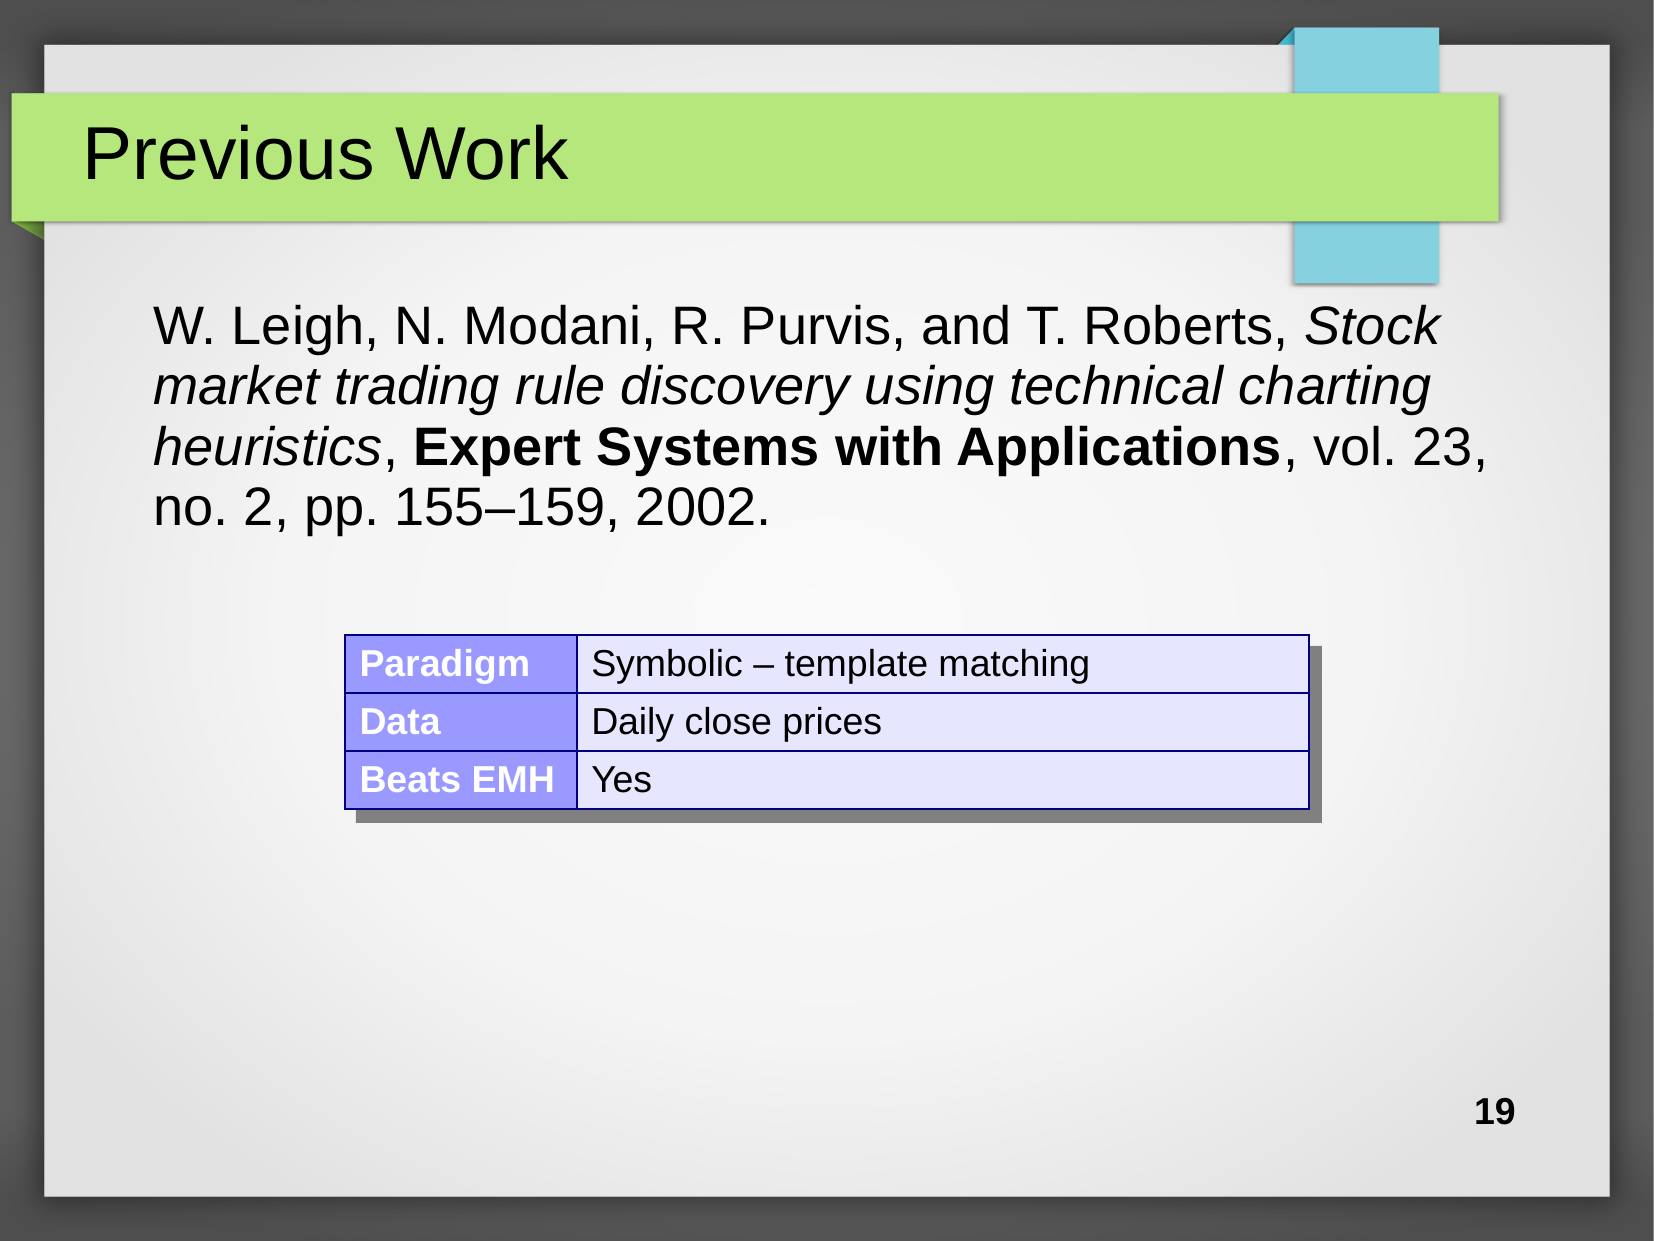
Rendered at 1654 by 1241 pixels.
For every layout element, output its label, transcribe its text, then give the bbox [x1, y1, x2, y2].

table_header Paradigm [346, 636, 576, 692]
text_box [1459, 1083, 1654, 1154]
table_cell Data [346, 694, 576, 750]
table_header Symbolic – template matching [578, 636, 1308, 692]
list W. Leigh, N. Modani, R. Purvis, and T. Roberts, Stock market trading rule discovery using technical charting heuristics, Expert Systems with Applications, vol. 23, no. 2, pp. 155–159, 2002. [82, 295, 1571, 1015]
table_cell Beats EMH [346, 752, 576, 808]
table_cell Daily close prices [578, 694, 1308, 750]
title Previous Work [82, 94, 1264, 213]
picture [0, 0, 1654, 1241]
table_cell Yes [578, 752, 1308, 808]
